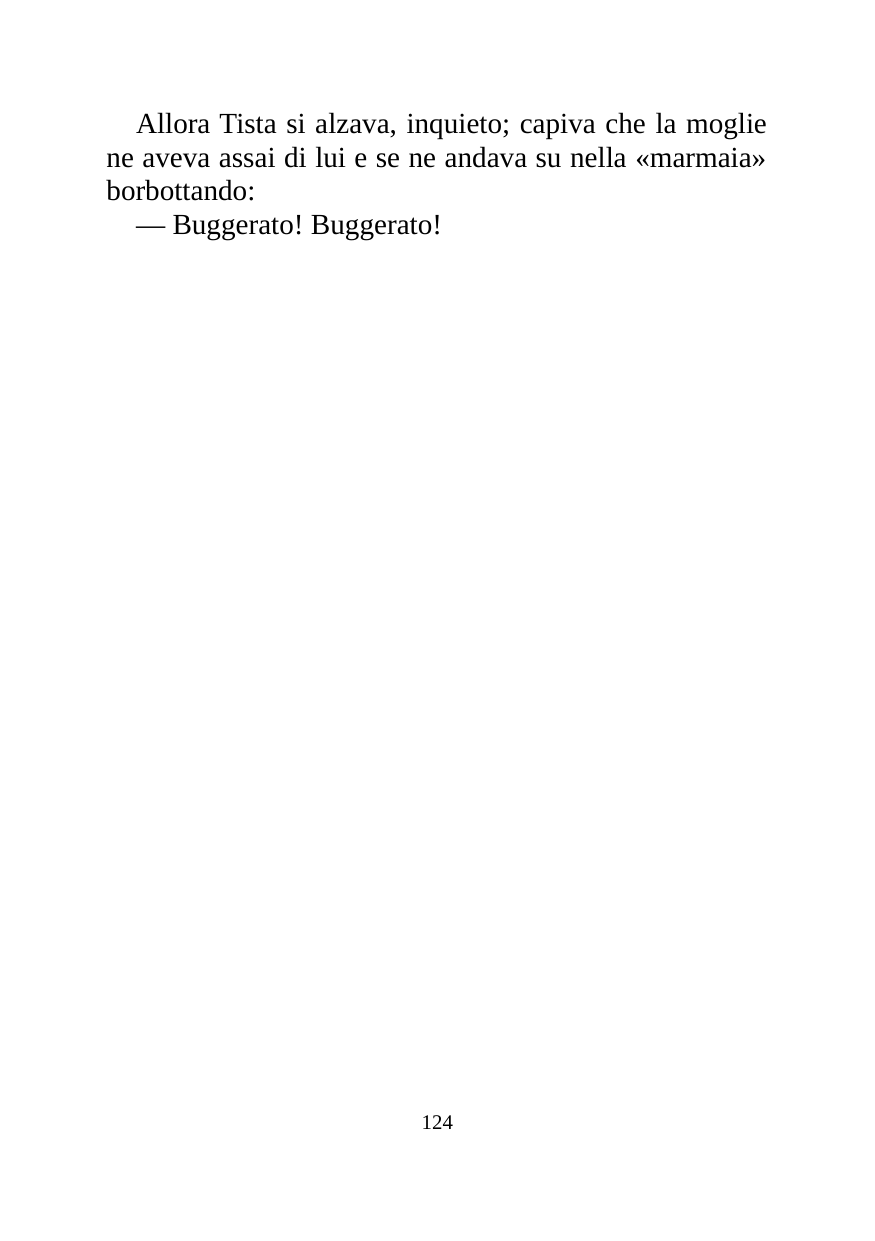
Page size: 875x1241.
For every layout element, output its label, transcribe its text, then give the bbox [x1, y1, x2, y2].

text Allora Tista si alzava, inquieto; capiva che la moglie ne aveva assai di lui e se ne andava su nella «marmaia» borbottando: [106, 106, 768, 207]
text — Buggerato! Buggerato! [106, 207, 768, 240]
